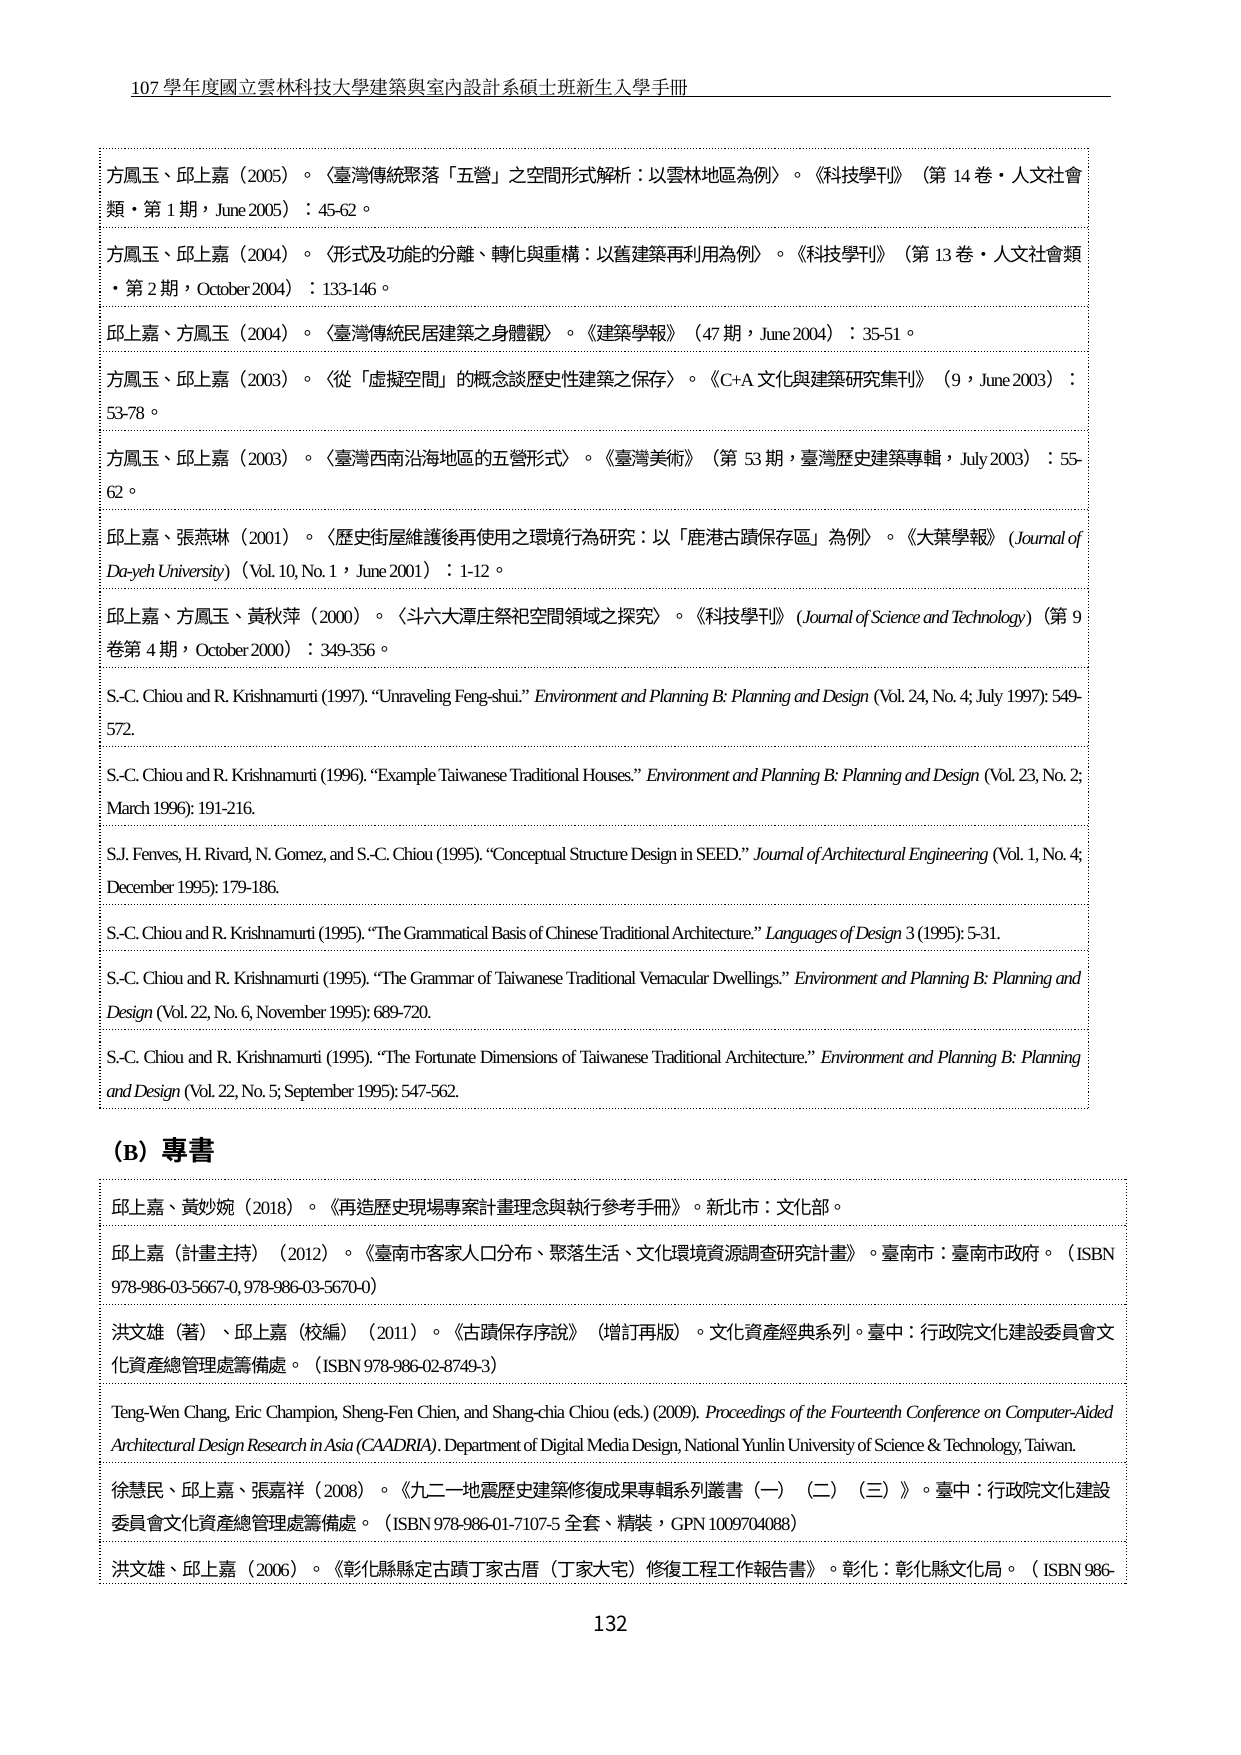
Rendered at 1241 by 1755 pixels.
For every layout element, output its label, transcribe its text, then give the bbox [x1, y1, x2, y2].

table_cell 徐慧民、邱上嘉、張嘉祥（2008）。《九二一地震歷史建築修復成果專輯系列叢書（一）（二）（三）》。臺中：行政院文化建設委員會文化資產總管理處籌備處。（ISBN 978-986-01-7107-5全套、精裝，GPN 1009704088） [100, 1462, 1126, 1541]
text （B）專書 [100, 1133, 1122, 1167]
table_cell 邱上嘉、方鳳玉、黃秋萍（2000）。〈斗六大潭庄祭祀空間領域之探究〉。《科技學刊》(Journal of Science and Technology)（第9卷第4期，October 2000）：349-356。 [100, 588, 1089, 667]
table_cell 方鳳玉、邱上嘉（2005）。〈臺灣傳統聚落「五營」之空間形式解析：以雲林地區為例〉。《科技學刊》（第14卷‧人文社會類‧第1期，June 2005）：45-62。 [100, 148, 1089, 227]
table_cell 邱上嘉、張燕琳（2001）。〈歷史街屋維護後再使用之環境行為研究：以「鹿港古蹟保存區」為例〉。《大葉學報》(Journal of Da-yeh University)（Vol. 10, No. 1，June 2001）：1-12。 [100, 509, 1089, 588]
table_cell S.-C. Chiou and R. Krishnamurti (1995). “The Grammar of Taiwanese Traditional Vernacular Dwellings.” Environment and Planning B: Planning and Design (Vol. 22, No. 6, November 1995): 689-720. [100, 950, 1089, 1028]
table_cell 洪文雄、邱上嘉（2006）。《彰化縣縣定古蹟丁家古厝（丁家大宅）修復工程工作報告書》。彰化：彰化縣文化局。（ISBN 986- [100, 1541, 1126, 1583]
table_cell 方鳳玉、邱上嘉（2004）。〈形式及功能的分離、轉化與重構：以舊建築再利用為例〉。《科技學刊》（第13卷‧人文社會類‧第2期，October 2004）：133-146。 [100, 227, 1089, 306]
table_cell S.-C. Chiou and R. Krishnamurti (1995). “The Fortunate Dimensions of Taiwanese Traditional Architecture.” Environment and Planning B: Planning and Design (Vol. 22, No. 5; September 1995): 547-562. [100, 1029, 1089, 1107]
table_cell 方鳳玉、邱上嘉（2003）。〈臺灣西南沿海地區的五營形式〉。《臺灣美術》（第53期，臺灣歷史建築專輯，July 2003）：55-62。 [100, 430, 1089, 509]
table_cell 方鳳玉、邱上嘉（2003）。〈從「虛擬空間」的概念談歷史性建築之保存〉。《C+A文化與建築研究集刊》（9，June 2003）：53-78。 [100, 351, 1089, 430]
table_cell S.-C. Chiou and R. Krishnamurti (1996). “Example Taiwanese Traditional Houses.” Environment and Planning B: Planning and Design (Vol. 23, No. 2; March 1996): 191-216. [100, 746, 1089, 825]
table_cell S.-C. Chiou and R. Krishnamurti (1997). “Unraveling Feng-shui.” Environment and Planning B: Planning and Design (Vol. 24, No. 4; July 1997): 549-572. [100, 667, 1089, 746]
table_header 邱上嘉、黃妙婉（2018）。《再造歷史現場專案計畫理念與執行參考手冊》。新北市：文化部。 [100, 1179, 1126, 1225]
table_cell Teng-Wen Chang, Eric Champion, Sheng-Fen Chien, and Shang-chia Chiou (eds.) (2009). Proceedings of the Fourteenth Conference on Computer-Aided Architectural Design Research in Asia (CAADRIA). Department of Digital Media Design, National Yunlin University of Science & Technology, Taiwan. [100, 1383, 1126, 1462]
table_cell 洪文雄（著）、邱上嘉（校編）（2011）。《古蹟保存序說》（增訂再版）。文化資產經典系列。臺中：行政院文化建設委員會文化資產總管理處籌備處。（ISBN 978-986-02-8749-3） [100, 1304, 1126, 1383]
table_cell 邱上嘉（計畫主持）（2012）。《臺南市客家人口分布、聚落生活、文化環境資源調查研究計畫》。臺南市：臺南市政府。（ISBN 978-986-03-5667-0, 978-986-03-5670-0） [100, 1225, 1126, 1304]
table_cell 邱上嘉、方鳳玉（2004）。〈臺灣傳統民居建築之身體觀〉。《建築學報》（47期，June 2004）：35-51。 [100, 306, 1089, 351]
table_cell S.-C. Chiou and R. Krishnamurti (1995). “The Grammatical Basis of Chinese Traditional Architecture.” Languages of Design 3 (1995): 5-31. [100, 904, 1089, 949]
table_cell S.J. Fenves, H. Rivard, N. Gomez, and S.-C. Chiou (1995). “Conceptual Structure Design in SEED.” Journal of Architectural Engineering (Vol. 1, No. 4; December 1995): 179-186. [100, 825, 1089, 904]
